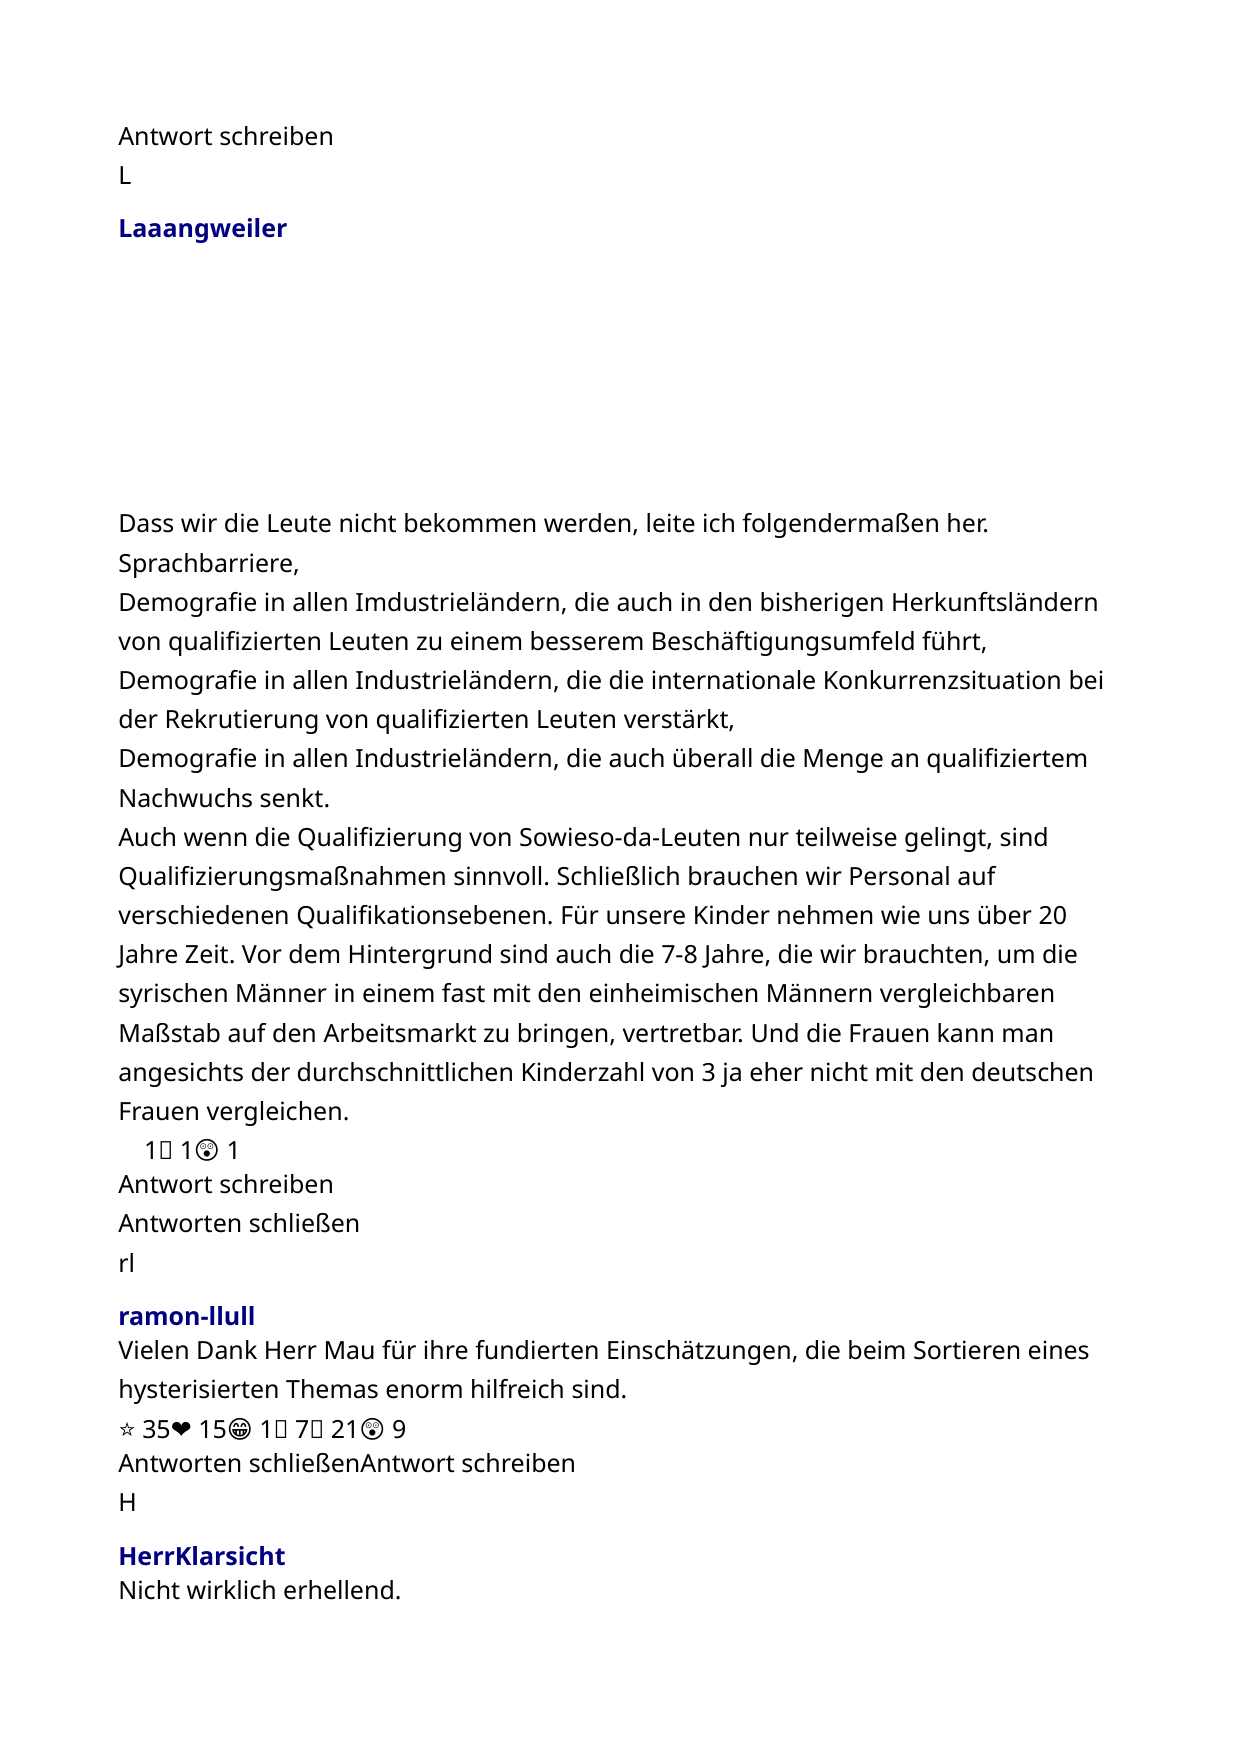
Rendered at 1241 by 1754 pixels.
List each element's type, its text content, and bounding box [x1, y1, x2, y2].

text H [118, 1484, 1122, 1519]
text Antwort schreiben [118, 1167, 1122, 1201]
text Dass wir die Leute nicht bekommen werden, leite ich folgendermaßen her. [118, 506, 1122, 540]
text Demografie in allen Industrieländern, die auch überall die Menge an qualifiziertem Nachwuchs senkt. [118, 741, 1122, 814]
text Nicht wirklich erhellend. [118, 1572, 1122, 1606]
text ⭐️ 35❤️ 15😁 1🙁 7🤨 21😲 9 [118, 1411, 1122, 1445]
subtitle HerrKlarsicht [118, 1538, 1122, 1572]
text Demografie in allen Industrieländern, die die internationale Konkurrenzsituation bei der Rekrutierung von qualifizierten Leuten verstärkt, [118, 663, 1122, 736]
text Antworten schließen [118, 1206, 1122, 1240]
text Antwort schreiben [118, 118, 1122, 152]
text 🙁 1🤨 1😲 1 [118, 1133, 1122, 1167]
text Auch wenn die Qualifizierung von Sowieso-da-Leuten nur teilweise gelingt, sind Qualifizierungsmaßnahmen sinnvoll. Schließlich brauchen wir Personal auf verschiedenen Qualifikationsebenen. Für unsere Kinder nehmen wie uns über 20 Jahre Zeit. Vor dem Hintergrund sind auch die 7-8 Jahre, die wir brauchten, um die syrischen Männer in einem fast mit den einheimischen Männern vergleichbaren Maßstab auf den Arbeitsmarkt zu bringen, vertretbar. Und die Frauen kann man angesichts der durchschnittlichen Kinderzahl von 3 ja eher nicht mit den deutschen Frauen vergleichen. [118, 819, 1122, 1128]
subtitle ramon-llull [118, 1299, 1122, 1333]
text Demografie in allen Imdustrieländern, die auch in den bisherigen Herkunftsländern von qualifizierten Leuten zu einem besserem Beschäftigungsumfeld führt, [118, 584, 1122, 658]
text Sprachbarriere, [118, 545, 1122, 579]
text Vielen Dank Herr Mau für ihre fundierten Einschätzungen, die beim Sortieren eines hysterisierten Themas enorm hilfreich sind. [118, 1333, 1122, 1406]
text Antworten schließenAntwort schreiben [118, 1445, 1122, 1479]
subtitle Laaangweiler [118, 211, 1122, 245]
text L [118, 157, 1122, 191]
text rl [118, 1245, 1122, 1279]
